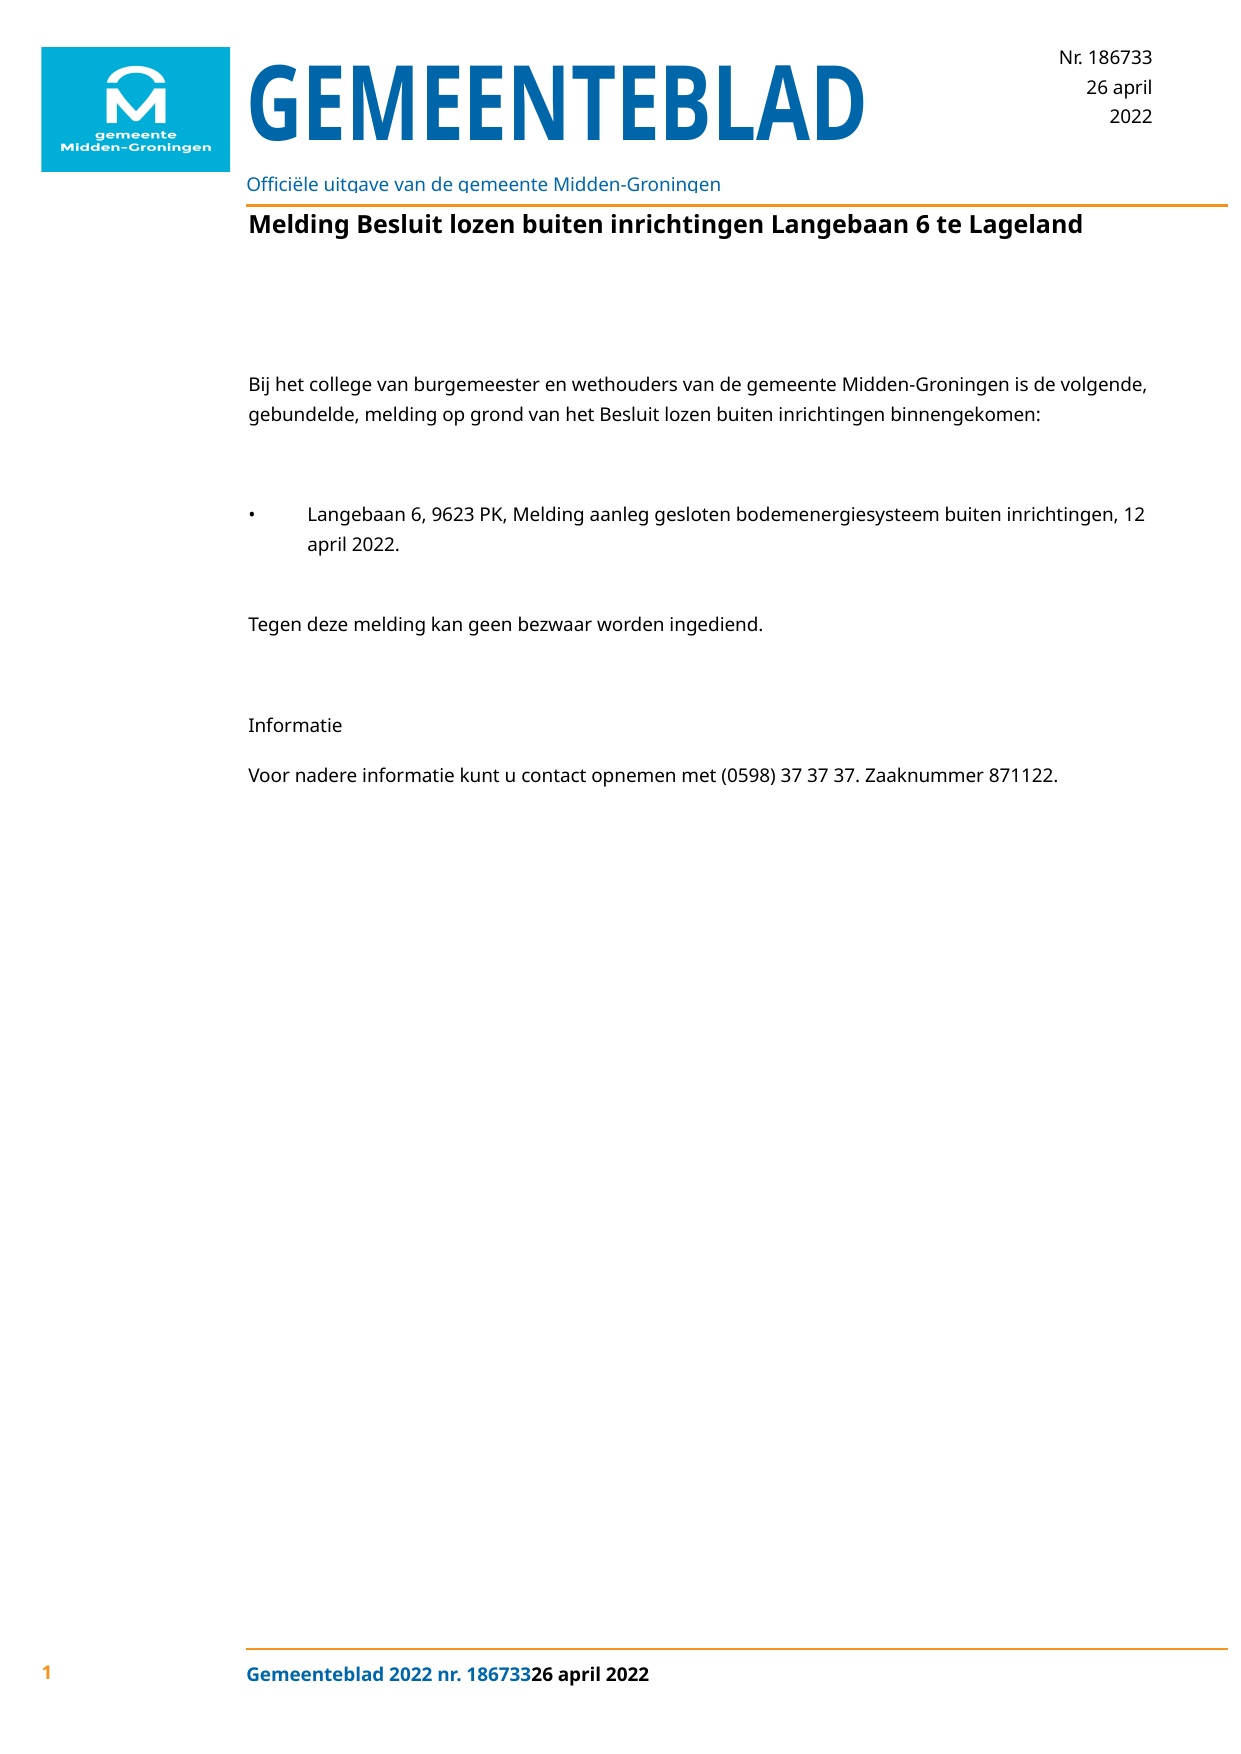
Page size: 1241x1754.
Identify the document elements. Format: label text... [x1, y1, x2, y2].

text Informatie [248, 712, 1152, 738]
picture [108, 66, 164, 82]
text Melding Besluit lozen buiten inrichtingen Langebaan 6 te Lageland [248, 207, 1152, 241]
text Bij het college van burgemeester en wethouders van de gemeente Midden-Groningen is de volgende, gebundelde, melding op grond van het Besluit lozen buiten inrichtingen binnengekomen: [248, 371, 1152, 426]
list Langebaan 6, 9623 PK, Melding aanleg gesloten bodemenergiesysteem buiten inrichtingen, 12 april 2022. [248, 502, 1152, 557]
text Voor nadere informatie kunt u contact opnemen met (0598) 37 37 37. Zaaknummer 871122. [248, 762, 1152, 788]
picture [184, 146, 190, 153]
text Tegen deze melding kan geen bezwaar worden ingediend. [248, 611, 1152, 637]
picture [107, 89, 165, 122]
